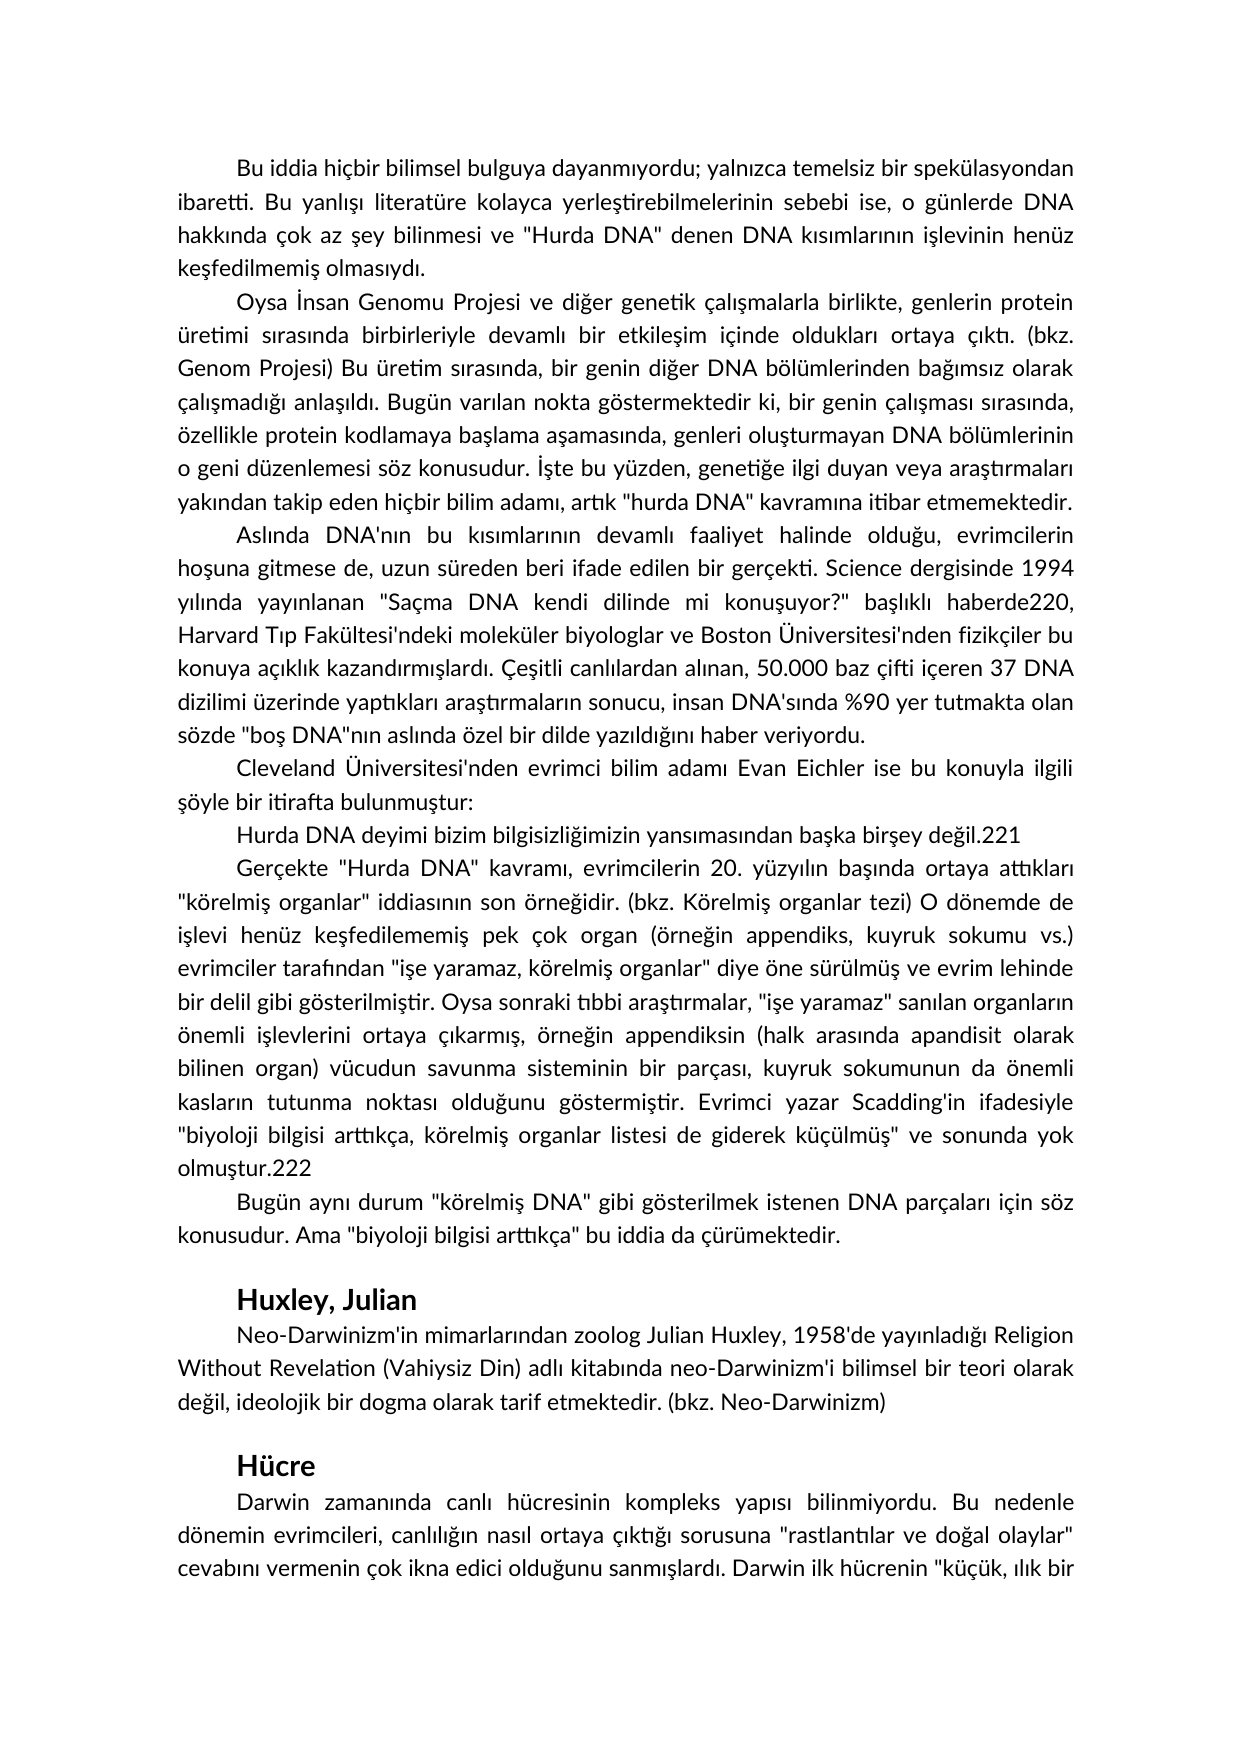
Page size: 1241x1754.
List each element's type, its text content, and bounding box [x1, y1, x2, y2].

text Hurda DNA deyimi bizim bilgisizliğimizin yansımasından başka birşey değil.221 [177, 817, 1075, 850]
text Cleveland Üniversitesi'nden evrimci bilim adamı Evan Eichler ise bu konuyla ilgili şöyle bir itirafta bulunmuştur: [177, 750, 1075, 817]
text Oysa İnsan Genomu Projesi ve diğer genetik çalışmalarla birlikte, genlerin protein üretimi sırasında birbirleriyle devamlı bir etkileşim içinde oldukları ortaya çıktı. (bkz. Genom Projesi) Bu üretim sırasında, bir genin diğer DNA bölümlerinden bağımsız olarak çalışmadığı anlaşıldı. Bugün varılan nokta göstermektedir ki, bir genin çalışması sırasında, özellikle protein kodlamaya başlama aşamasında, genleri oluşturmayan DNA bölümlerinin o geni düzenlemesi söz konusudur. İşte bu yüzden, genetiğe ilgi duyan veya araştırmaları yakından takip eden hiçbir bilim adamı, artık "hurda DNA" kavramına itibar etmemektedir. [177, 283, 1075, 517]
subtitle Hücre [177, 1450, 1075, 1483]
text Aslında DNA'nın bu kısımlarının devamlı faaliyet halinde olduğu, evrimcilerin hoşuna gitmese de, uzun süreden beri ifade edilen bir gerçekti. Science dergisinde 1994 yılında yayınlanan "Saçma DNA kendi dilinde mi konuşuyor?" başlıklı haberde220, Harvard Tıp Fakültesi'ndeki moleküler biyologlar ve Boston Üniversitesi'nden fizikçiler bu konuya açıklık kazandırmışlardı. Çeşitli canlılardan alınan, 50.000 baz çifti içeren 37 DNA dizilimi üzerinde yaptıkları araştırmaların sonucu, insan DNA'sında %90 yer tutmakta olan sözde "boş DNA"nın aslında özel bir dilde yazıldığını haber veriyordu. [177, 517, 1075, 750]
text Bugün aynı durum "körelmiş DNA" gibi gösterilmek istenen DNA parçaları için söz konusudur. Ama "biyoloji bilgisi arttıkça" bu iddia da çürümektedir. [177, 1183, 1075, 1250]
text Gerçekte "Hurda DNA" kavramı, evrimcilerin 20. yüzyılın başında ortaya attıkları "körelmiş organlar" iddiasının son örneğidir. (bkz. Körelmiş organlar tezi) O dönemde de işlevi henüz keşfedilememiş pek çok organ (örneğin appendiks, kuyruk sokumu vs.) evrimciler tarafından "işe yaramaz, körelmiş organlar" diye öne sürülmüş ve evrim lehinde bir delil gibi gösterilmiştir. Oysa sonraki tıbbi araştırmalar, "işe yaramaz" sanılan organların önemli işlevlerini ortaya çıkarmış, örneğin appendiksin (halk arasında apandisit olarak bilinen organ) vücudun savunma sisteminin bir parçası, kuyruk sokumunun da önemli kasların tutunma noktası olduğunu göstermiştir. Evrimci yazar Scadding'in ifadesiyle "biyoloji bilgisi arttıkça, körelmiş organlar listesi de giderek küçülmüş" ve sonunda yok olmuştur.222 [177, 850, 1075, 1183]
text Neo-Darwinizm'in mimarlarından zoolog Julian Huxley, 1958'de yayınladığı Religion Without Revelation (Vahiysiz Din) adlı kitabında neo-Darwinizm'i bilimsel bir teori olarak değil, ideolojik bir dogma olarak tarif etmektedir. (bkz. Neo-Darwinizm) [177, 1317, 1075, 1417]
text Bu iddia hiçbir bilimsel bulguya dayanmıyordu; yalnızca temelsiz bir spekülasyondan ibaretti. Bu yanlışı literatüre kolayca yerleştirebilmelerinin sebebi ise, o günlerde DNA hakkında çok az şey bilinmesi ve "Hurda DNA" denen DNA kısımlarının işlevinin henüz keşfedilmemiş olmasıydı. [177, 150, 1075, 283]
subtitle Huxley, Julian [177, 1283, 1075, 1317]
text Darwin zamanında canlı hücresinin kompleks yapısı bilinmiyordu. Bu nedenle dönemin evrimcileri, canlılığın nasıl ortaya çıktığı sorusuna "rastlantılar ve doğal olaylar" cevabını vermenin çok ikna edici olduğunu sanmışlardı. Darwin ilk hücrenin "küçük, ılık bir [177, 1483, 1075, 1583]
